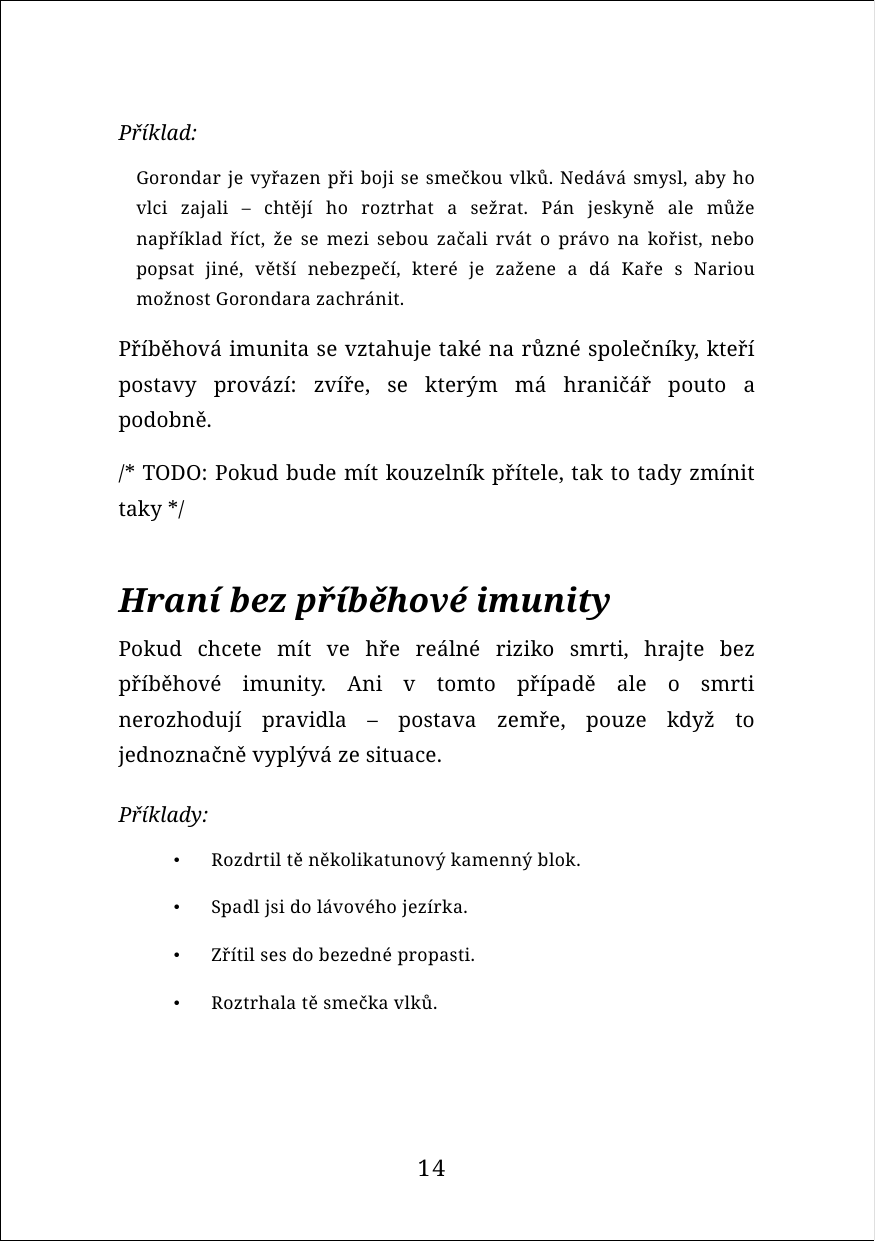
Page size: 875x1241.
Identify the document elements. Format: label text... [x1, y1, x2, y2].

text Pokud chcete mít ve hře reálné riziko smrti, hrajte bez příběhové imunity. Ani v tomto případě ale o smrti nerozhodují pravidla – postava zemře, pouze když to jednoznačně vyplývá ze situace. [118, 634, 756, 769]
list Rozdrtil tě několikatunový kamenný blok. [173, 847, 756, 871]
list Spadl jsi do lávového jezírka. [173, 895, 756, 919]
text Příklady: [118, 800, 756, 828]
text Gorondar je vyřazen při boji se smečkou vlků. Nedává smysl, aby ho vlci zajali – chtějí ho roztrhat a sežrat. Pán jeskyně ale může například říct, že se mezi sebou začali rvát o právo na kořist, nebo popsat jiné, větší nebezpečí, které je zažene a dá Kaře s Nariou možnost Gorondara zachránit. [136, 166, 756, 311]
subtitle Hraní bez příběhové imunity [118, 577, 756, 622]
text Příběhová imunita se vztahuje také na různé společníky, kteří postavy provází: zvíře, se kterým má hraničář pouto a podobně. [118, 334, 756, 434]
list Zřítil ses do bezedné propasti. [173, 943, 756, 967]
list Roztrhala tě smečka vlků. [173, 991, 756, 1015]
text Příklad: [118, 118, 756, 147]
text /* TODO: Pokud bude mít kouzelník přítele, tak to tady zmínit taky */ [118, 458, 756, 522]
